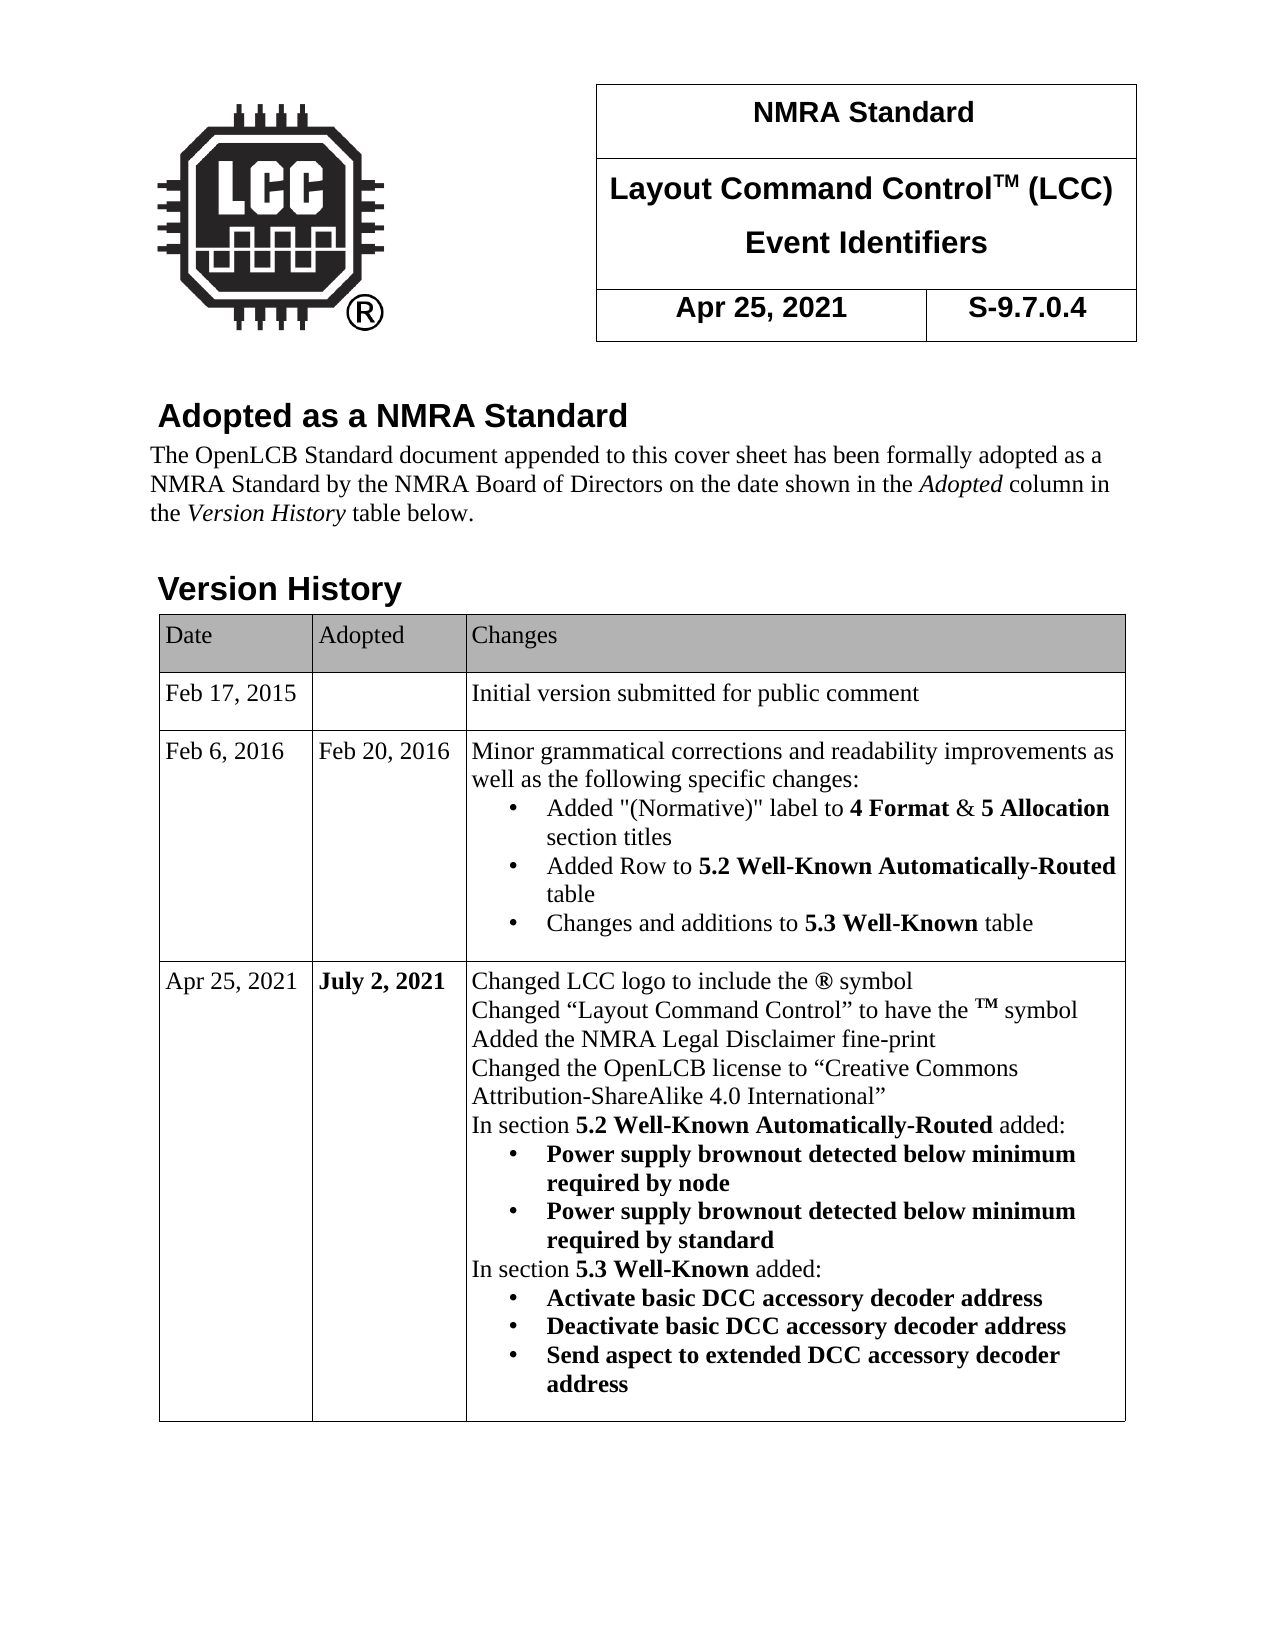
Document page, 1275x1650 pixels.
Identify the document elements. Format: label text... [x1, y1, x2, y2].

table_header Changes [467, 615, 1125, 672]
table_cell [313, 673, 466, 730]
subtitle Version History [112, 569, 1125, 608]
table_cell July 2, 2021 [313, 962, 466, 1421]
table_cell Minor grammatical corrections and readability improvements as well as the following specific changes: Added "(Normative)" label to 4 Format & 5 Allocation section titles Added Row to 5.2 Well-Known Automatically-Routed table Changes and additions to 5.3 Well-Known table [467, 731, 1125, 961]
table_cell Apr 25, 2021 [160, 962, 312, 1421]
table_cell Feb 17, 2015 [160, 673, 312, 730]
table_cell Changed LCC logo to include the ® symbol Changed “Layout Command Control” to have the TM symbol Added the NMRA Legal Disclaimer fine-print Changed the OpenLCB license to “Creative Commons Attribution-ShareAlike 4.0 International” In section 5.2 Well-Known Automatically-Routed added: Power supply brownout detected below minimum required by node Power supply brownout detected below minimum required by standard In section 5.3 Well-Known added: Activate basic DCC accessory decoder address Deactivate basic DCC accessory decoder address Send aspect to extended DCC accessory decoder address [467, 962, 1125, 1421]
table_header Date [160, 615, 312, 672]
table_cell Feb 6, 2016 [160, 731, 312, 961]
table_header Adopted [313, 615, 466, 672]
table_cell Feb 20, 2016 [313, 731, 466, 961]
picture [138, 85, 405, 347]
subtitle Adopted as a NMRA Standard [112, 396, 1125, 434]
table_cell Initial version submitted for public comment [467, 673, 1125, 730]
text The OpenLCB Standard document appended to this cover sheet has been formally adopted as a NMRA Standard by the NMRA Board of Directors on the date shown in the Adopted column in the Version History table below. [150, 440, 1125, 527]
